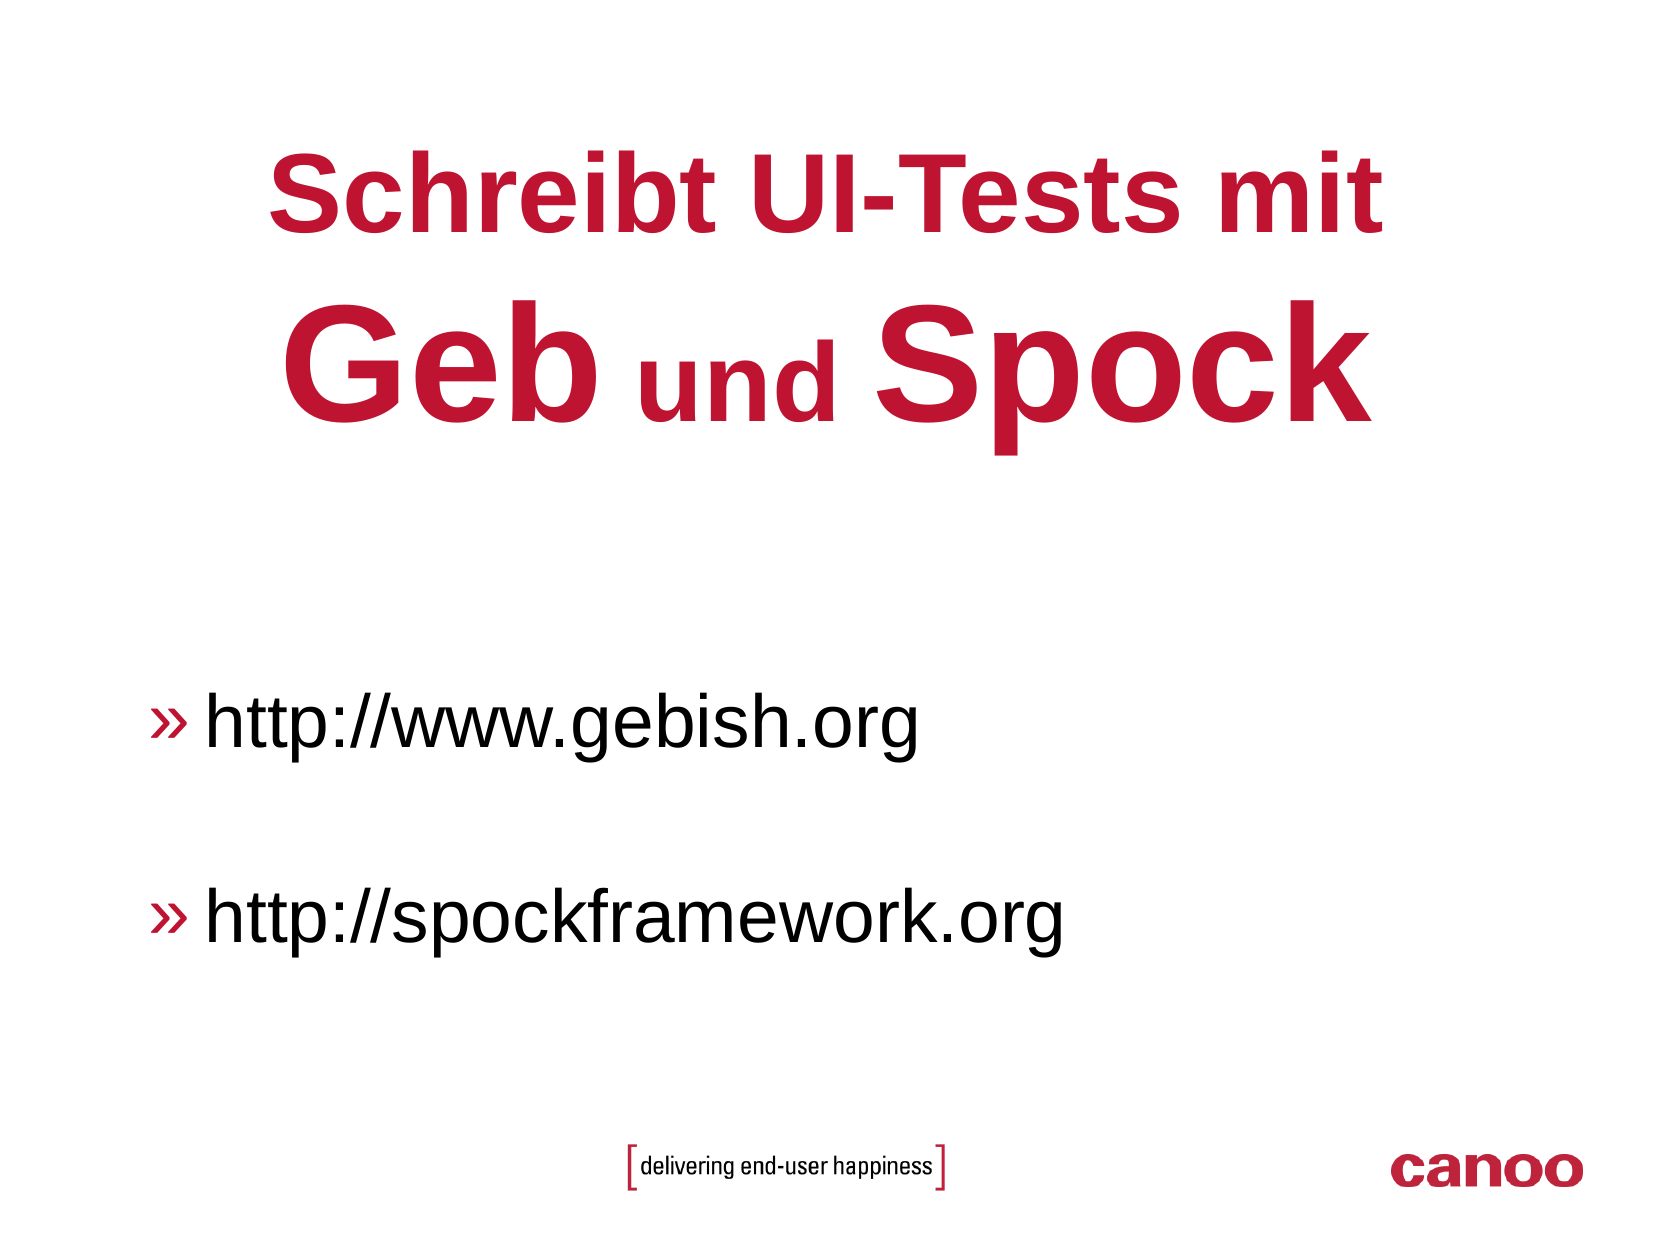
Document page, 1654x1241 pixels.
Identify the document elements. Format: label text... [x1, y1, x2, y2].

picture [621, 1188, 951, 1194]
title Schreibt UI-Tests mit Geb und Spock [253, 112, 1401, 598]
picture [1546, 1154, 1583, 1187]
list http://www.gebish.org http://spockframework.org [134, 664, 1546, 1188]
